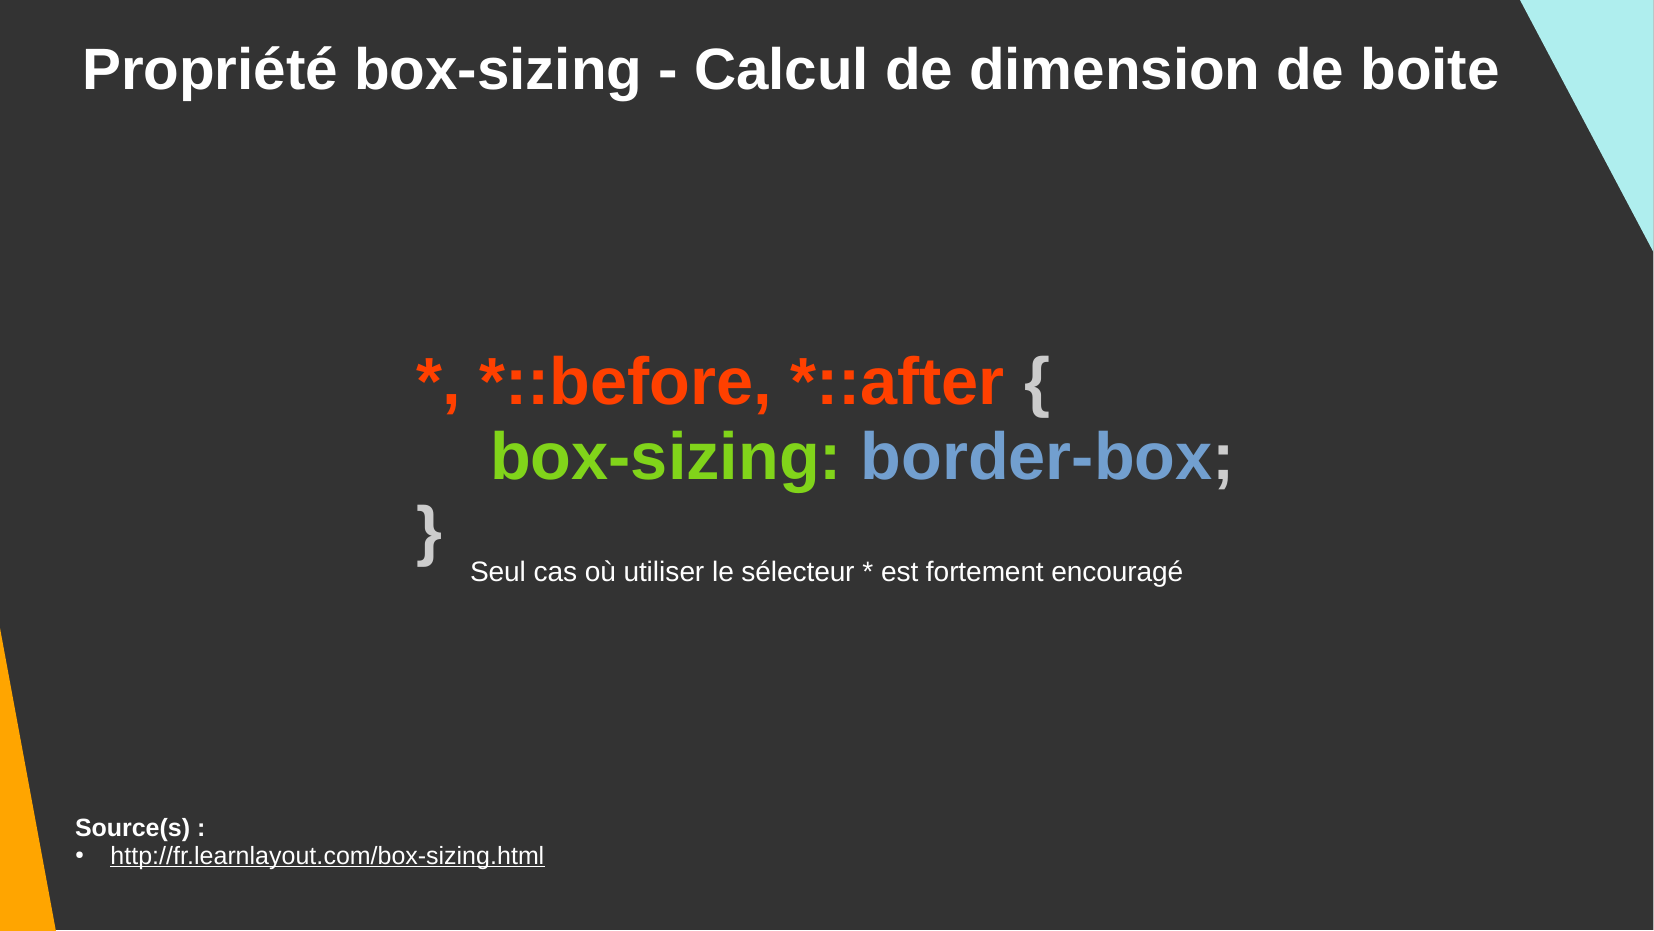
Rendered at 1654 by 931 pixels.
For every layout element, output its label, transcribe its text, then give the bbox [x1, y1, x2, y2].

text_box Source(s) : http://fr.learnlayout.com/box-sizing.html [60, 806, 1546, 886]
text_box Seul cas où utiliser le sélecteur * est fortement encouragé [374, 549, 1280, 624]
text_box [0, 628, 56, 931]
title Propriété box-sizing - Calcul de dimension de boite [82, 37, 1571, 107]
text_box [1520, 0, 1654, 254]
text_box *, *::before, *::after { box-sizing: border-box; } [401, 336, 1252, 549]
